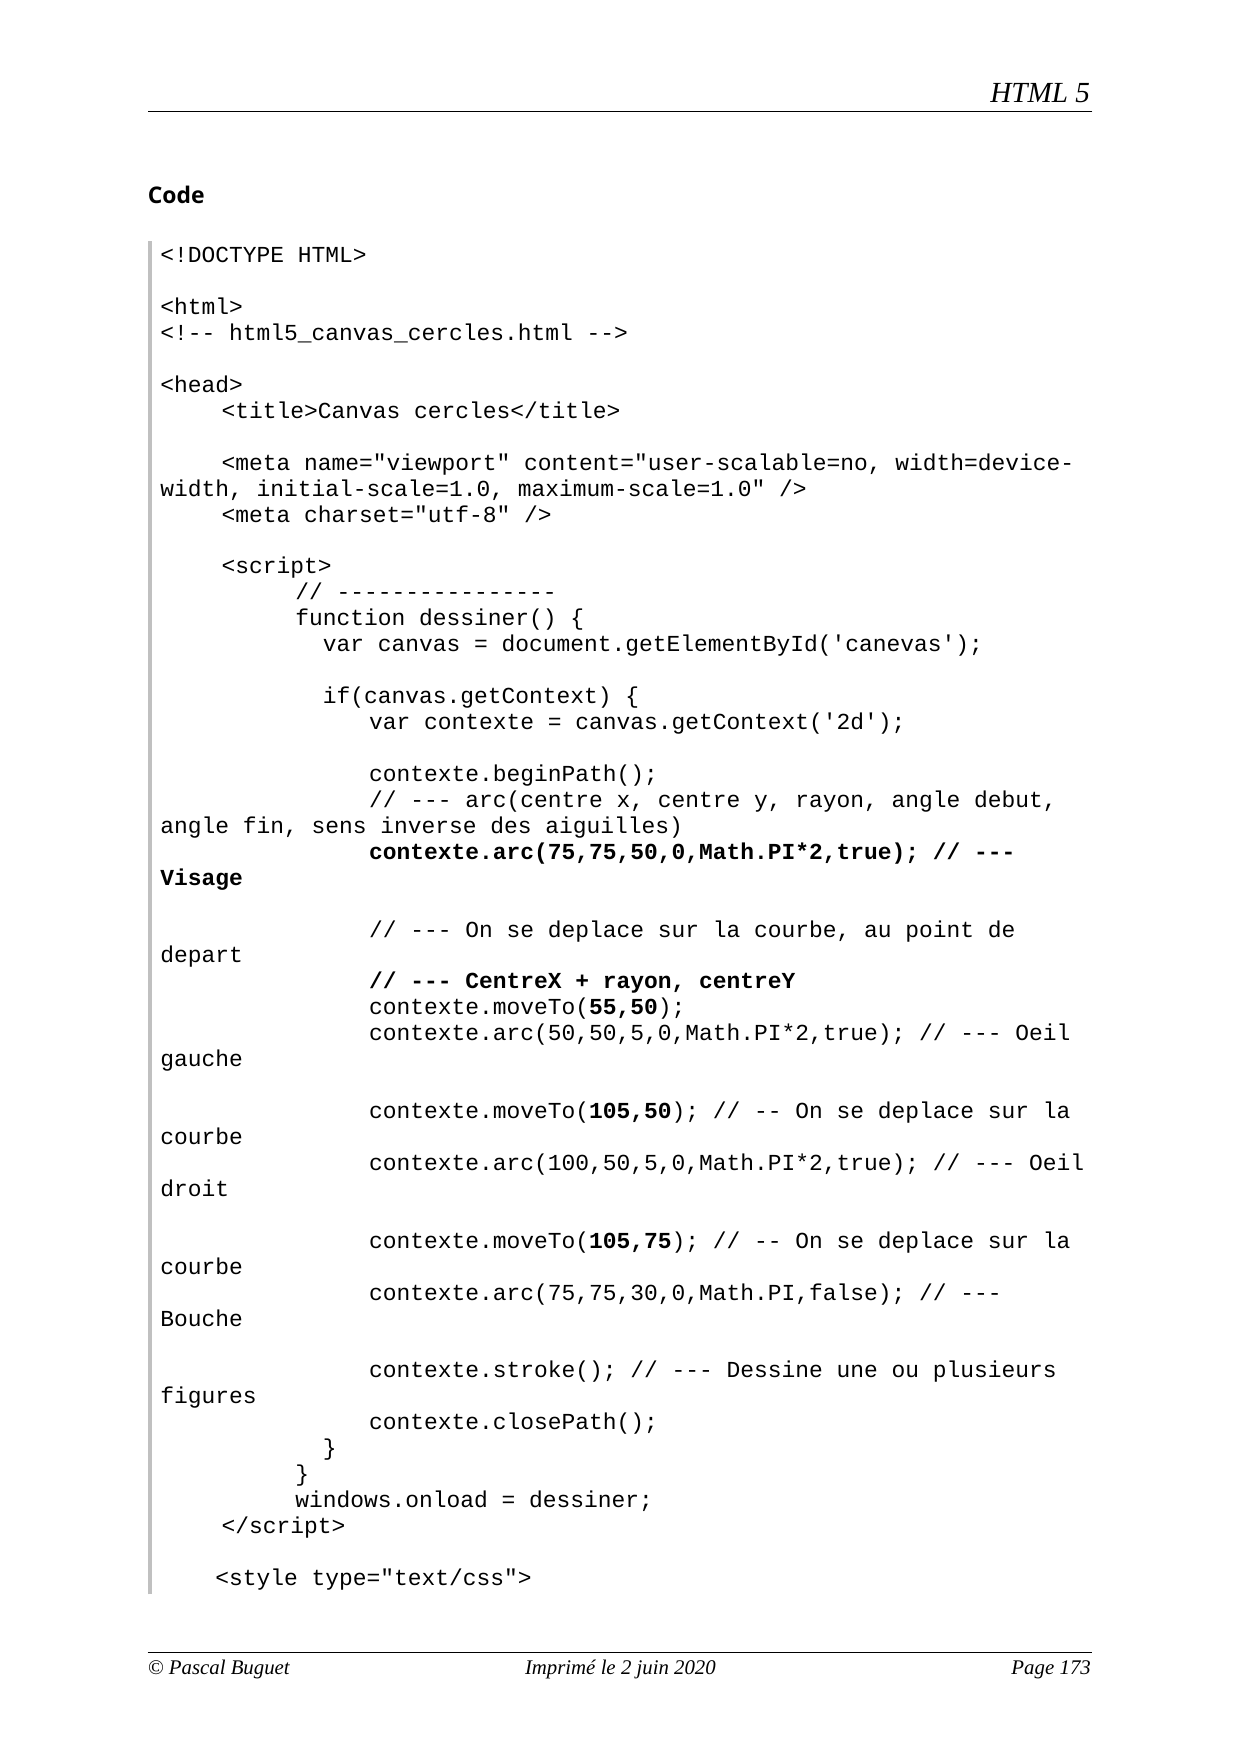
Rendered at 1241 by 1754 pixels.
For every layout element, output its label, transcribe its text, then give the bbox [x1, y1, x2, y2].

text var canvas = document.getElementById('canevas'); [152, 633, 1092, 658]
text windows.onload = dessiner; [152, 1488, 1092, 1514]
text contexte.closePath(); [152, 1411, 1092, 1437]
text if(canvas.getContext) { [152, 684, 1092, 710]
text contexte.arc(75,75,30,0,Math.PI,false); // --- Bouche [152, 1281, 1092, 1333]
text } [152, 1437, 1092, 1463]
text contexte.moveTo(105,50); // -- On se deplace sur la courbe [152, 1099, 1092, 1151]
text </script> [152, 1514, 1092, 1540]
text <meta name="viewport" content="user-scalable=no, width=device-width, initial-scale=1.0, maximum-scale=1.0" /> [152, 451, 1092, 503]
text <meta charset="utf-8" /> [152, 503, 1092, 529]
text // ---------------- [152, 581, 1092, 607]
text Code [148, 179, 1092, 210]
text <!DOCTYPE HTML> [152, 241, 1092, 269]
text <title>Canvas cercles</title> [152, 399, 1092, 425]
text <!-- html5_canvas_cercles.html --> [152, 321, 1092, 347]
text <script> [152, 555, 1092, 581]
text var contexte = canvas.getContext('2d'); [152, 710, 1092, 736]
text <head> [152, 373, 1092, 399]
text contexte.arc(75,75,50,0,Math.PI*2,true); // --- Visage [152, 840, 1092, 892]
text contexte.stroke(); // --- Dessine une ou plusieurs figures [152, 1359, 1092, 1411]
text <style type="text/css"> [152, 1566, 1092, 1594]
text function dessiner() { [152, 607, 1092, 633]
text // --- CentreX + rayon, centreY [152, 970, 1092, 996]
text // --- On se deplace sur la courbe, au point de depart [152, 918, 1092, 970]
text // --- arc(centre x, centre y, rayon, angle debut, angle fin, sens inverse des aiguilles) [152, 788, 1092, 840]
text contexte.beginPath(); [152, 762, 1092, 788]
text <html> [152, 295, 1092, 321]
text } [152, 1463, 1092, 1488]
text contexte.arc(50,50,5,0,Math.PI*2,true); // --- Oeil gauche [152, 1022, 1092, 1073]
text contexte.moveTo(55,50); [152, 996, 1092, 1022]
text contexte.arc(100,50,5,0,Math.PI*2,true); // --- Oeil droit [152, 1151, 1092, 1203]
text contexte.moveTo(105,75); // -- On se deplace sur la courbe [152, 1229, 1092, 1281]
